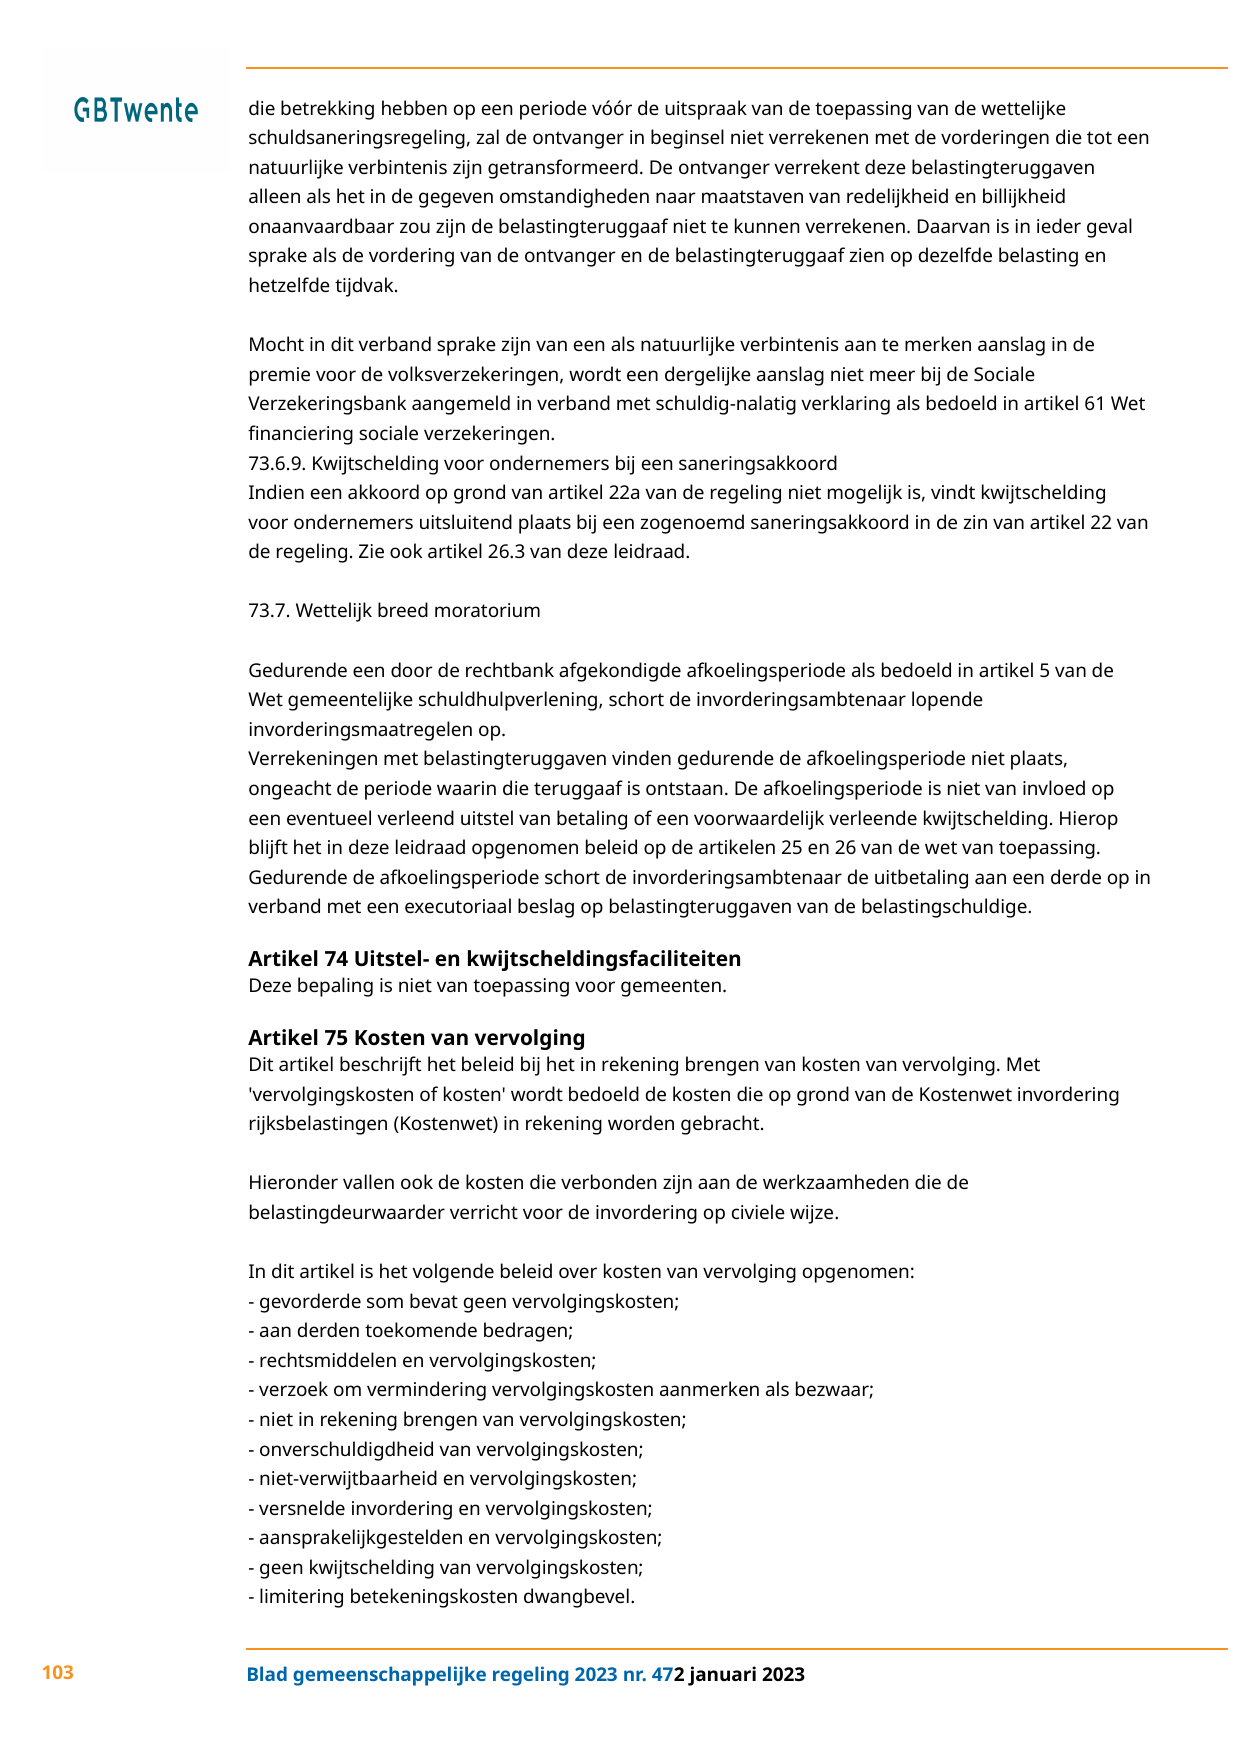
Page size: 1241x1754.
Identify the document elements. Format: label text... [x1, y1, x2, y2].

text die betrekking hebben op een periode vóór de uitspraak van de toepassing van de wettelijke schuldsaneringsregeling, zal de ontvanger in beginsel niet verrekenen met de vorderingen die tot een natuurlijke verbintenis zijn getransformeerd. De ontvanger verrekent deze belastingteruggaven alleen als het in de gegeven omstandigheden naar maatstaven van redelijkheid en billijkheid onaanvaardbaar zou zijn de belastingteruggaaf niet te kunnen verrekenen. Daarvan is in ieder geval sprake als de vordering van de ontvanger en de belastingteruggaaf zien op dezelfde belasting en hetzelfde tijdvak. [248, 95, 1152, 298]
text - onverschuldigdheid van vervolgingskosten; [248, 1436, 1152, 1462]
text - niet in rekening brengen van vervolgingskosten; [248, 1406, 1152, 1432]
text Artikel 74 Uitstel- en kwijtscheldingsfaciliteiten [248, 944, 1152, 972]
text Artikel 75 Kosten van vervolging [248, 1023, 1152, 1051]
text - niet-verwijtbaarheid en vervolgingskosten; [248, 1465, 1152, 1491]
text Deze bepaling is niet van toepassing voor gemeenten. [248, 972, 1152, 998]
text - limitering betekeningskosten dwangbevel. [248, 1584, 1152, 1609]
text - aan derden toekomende bedragen; [248, 1317, 1152, 1343]
text - rechtsmiddelen en vervolgingskosten; [248, 1347, 1152, 1373]
text Verrekeningen met belastingteruggaven vinden gedurende de afkoelingsperiode niet plaats, ongeacht de periode waarin die teruggaaf is ontstaan. De afkoelingsperiode is niet van invloed op een eventueel verleend uitstel van betaling of een voorwaardelijk verleende kwijtschelding. Hierop blijft het in deze leidraad opgenomen beleid op de artikelen 25 en 26 van de wet van toepassing. Gedurende de afkoelingsperiode schort de invorderingsambtenaar de uitbetaling aan een derde op in verband met een executoriaal beslag op belastingteruggaven van de belastingschuldige. [248, 746, 1152, 919]
picture [41, 47, 231, 172]
text 73.6.9. Kwijtschelding voor ondernemers bij een saneringsakkoord [248, 450, 1152, 476]
text Mocht in dit verband sprake zijn van een als natuurlijke verbintenis aan te merken aanslag in de premie voor de volksverzekeringen, wordt een dergelijke aanslag niet meer bij de Sociale Verzekeringsbank aangemeld in verband met schuldig-nalatig verklaring als bedoeld in artikel 61 Wet financiering sociale verzekeringen. [248, 331, 1152, 446]
text - aansprakelijkgestelden en vervolgingskosten; [248, 1524, 1152, 1550]
text Dit artikel beschrijft het beleid bij het in rekening brengen van kosten van vervolging. Met 'vervolgingskosten of kosten' wordt bedoeld de kosten die op grond van de Kostenwet invordering rijksbelastingen (Kostenwet) in rekening worden gebracht. [248, 1051, 1152, 1136]
text 73.7. Wettelijk breed moratorium [248, 598, 1152, 623]
text Indien een akkoord op grond van artikel 22a van de regeling niet mogelijk is, vindt kwijtschelding voor ondernemers uitsluitend plaats bij een zogenoemd saneringsakkoord in de zin van artikel 22 van de regeling. Zie ook artikel 26.3 van deze leidraad. [248, 479, 1152, 564]
text In dit artikel is het volgende beleid over kosten van vervolging opgenomen: [248, 1258, 1152, 1284]
text - verzoek om vermindering vervolgingskosten aanmerken als bezwaar; [248, 1377, 1152, 1402]
text - gevorderde som bevat geen vervolgingskosten; [248, 1288, 1152, 1314]
text - geen kwijtschelding van vervolgingskosten; [248, 1554, 1152, 1580]
text Gedurende een door de rechtbank afgekondigde afkoelingsperiode als bedoeld in artikel 5 van de Wet gemeentelijke schuldhulpverlening, schort de invorderingsambtenaar lopende invorderingsmaatregelen op. [248, 657, 1152, 742]
text Hieronder vallen ook de kosten die verbonden zijn aan de werkzaamheden die de belastingdeurwaarder verricht voor de invordering op civiele wijze. [248, 1169, 1152, 1225]
text - versnelde invordering en vervolgingskosten; [248, 1495, 1152, 1521]
